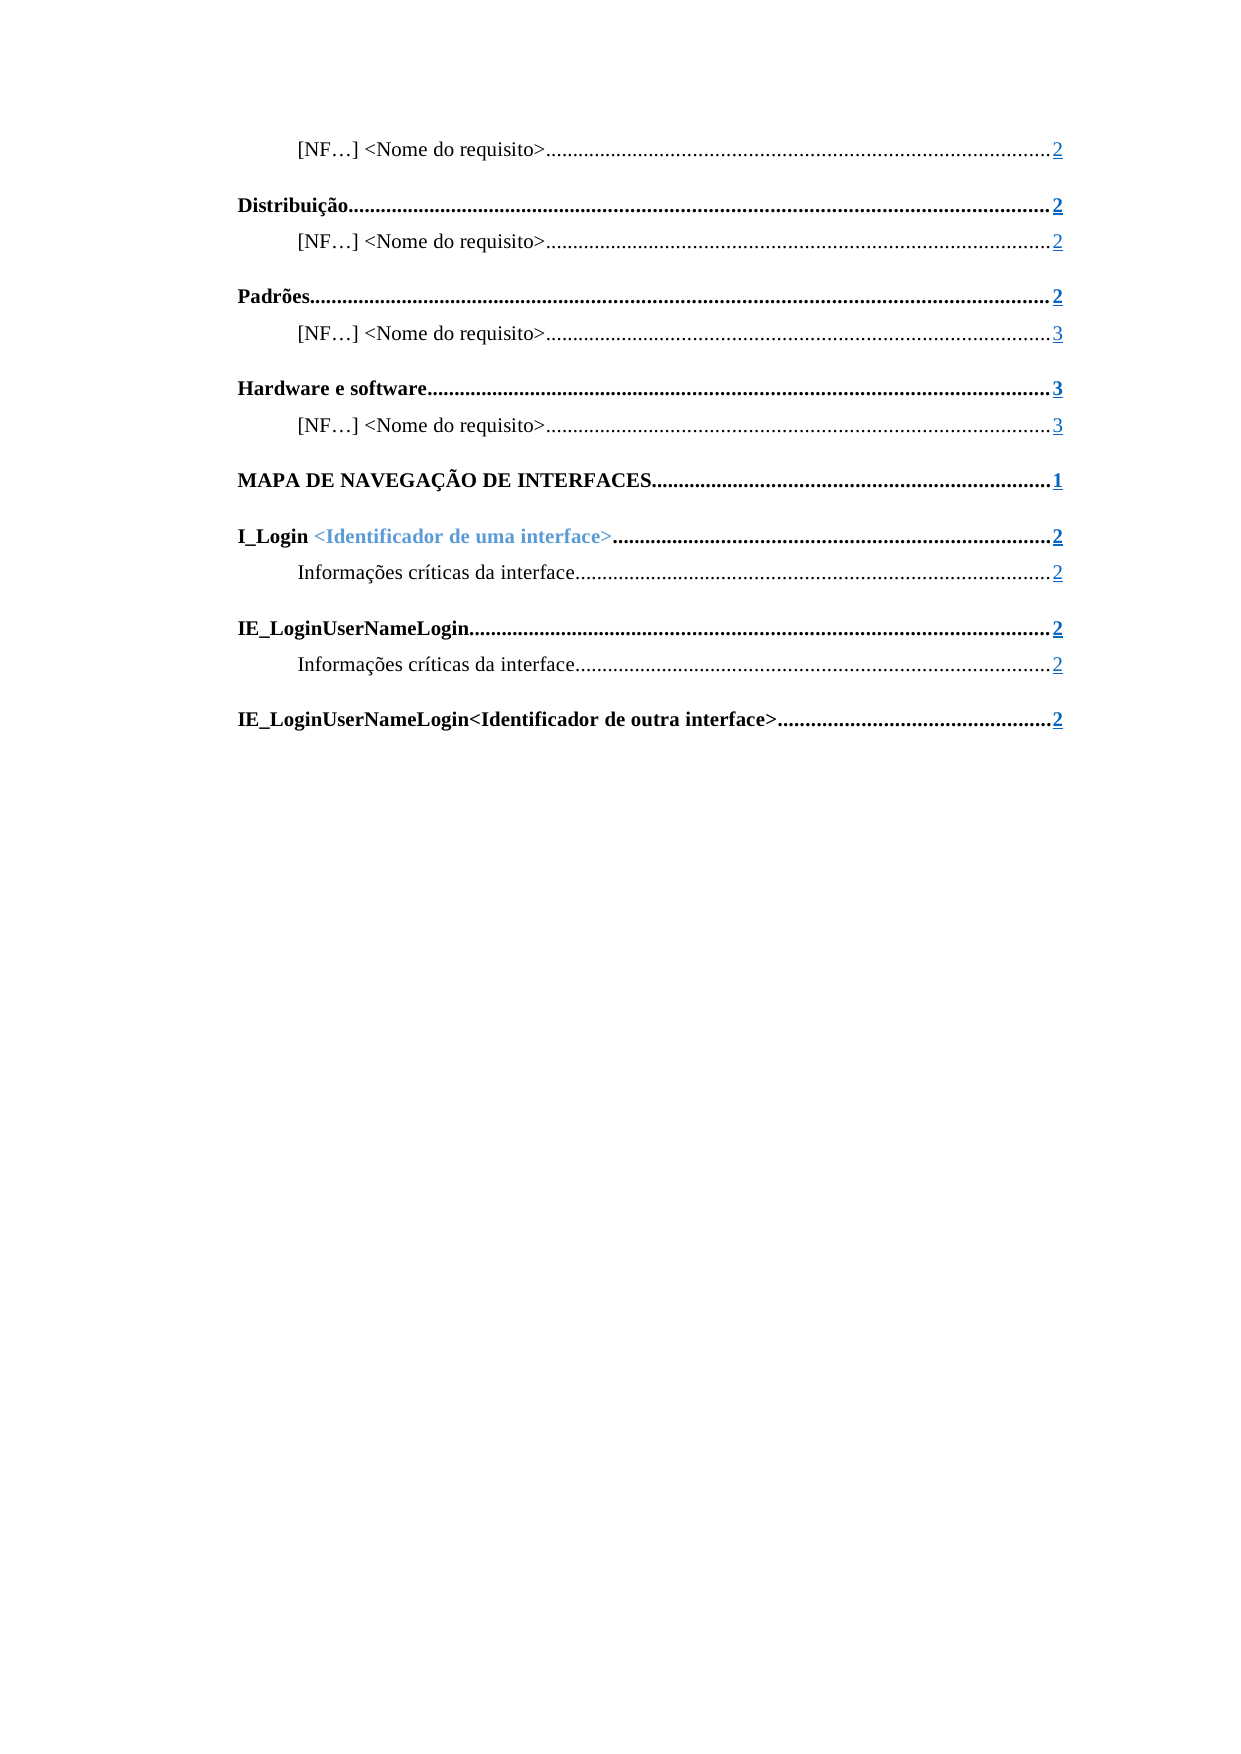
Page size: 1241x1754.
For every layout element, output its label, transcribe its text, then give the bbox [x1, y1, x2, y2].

text [NF…] <Nome do requisito> 3 [297, 413, 1063, 437]
text Padrões 2 [237, 284, 1063, 308]
text I_Login <Identificador de uma interface> 2 [237, 523, 1063, 547]
text Hardware e software 3 [237, 376, 1063, 400]
text IE_LoginUserNameLogin 2 [237, 615, 1063, 639]
text [NF…] <Nome do requisito> 2 [297, 229, 1063, 253]
text Distribuição 2 [237, 192, 1063, 217]
text Informações críticas da interface 2 [297, 652, 1063, 676]
text IE_LoginUserNameLogin<Identificador de outra interface> 2 [237, 707, 1063, 731]
text [NF…] <Nome do requisito> 3 [297, 321, 1063, 345]
text [NF…] <Nome do requisito> 2 [297, 137, 1063, 161]
text Informações críticas da interface 2 [297, 560, 1063, 584]
text MAPA DE NAVEGAÇÃO DE INTERFACES 1 [237, 468, 1063, 492]
